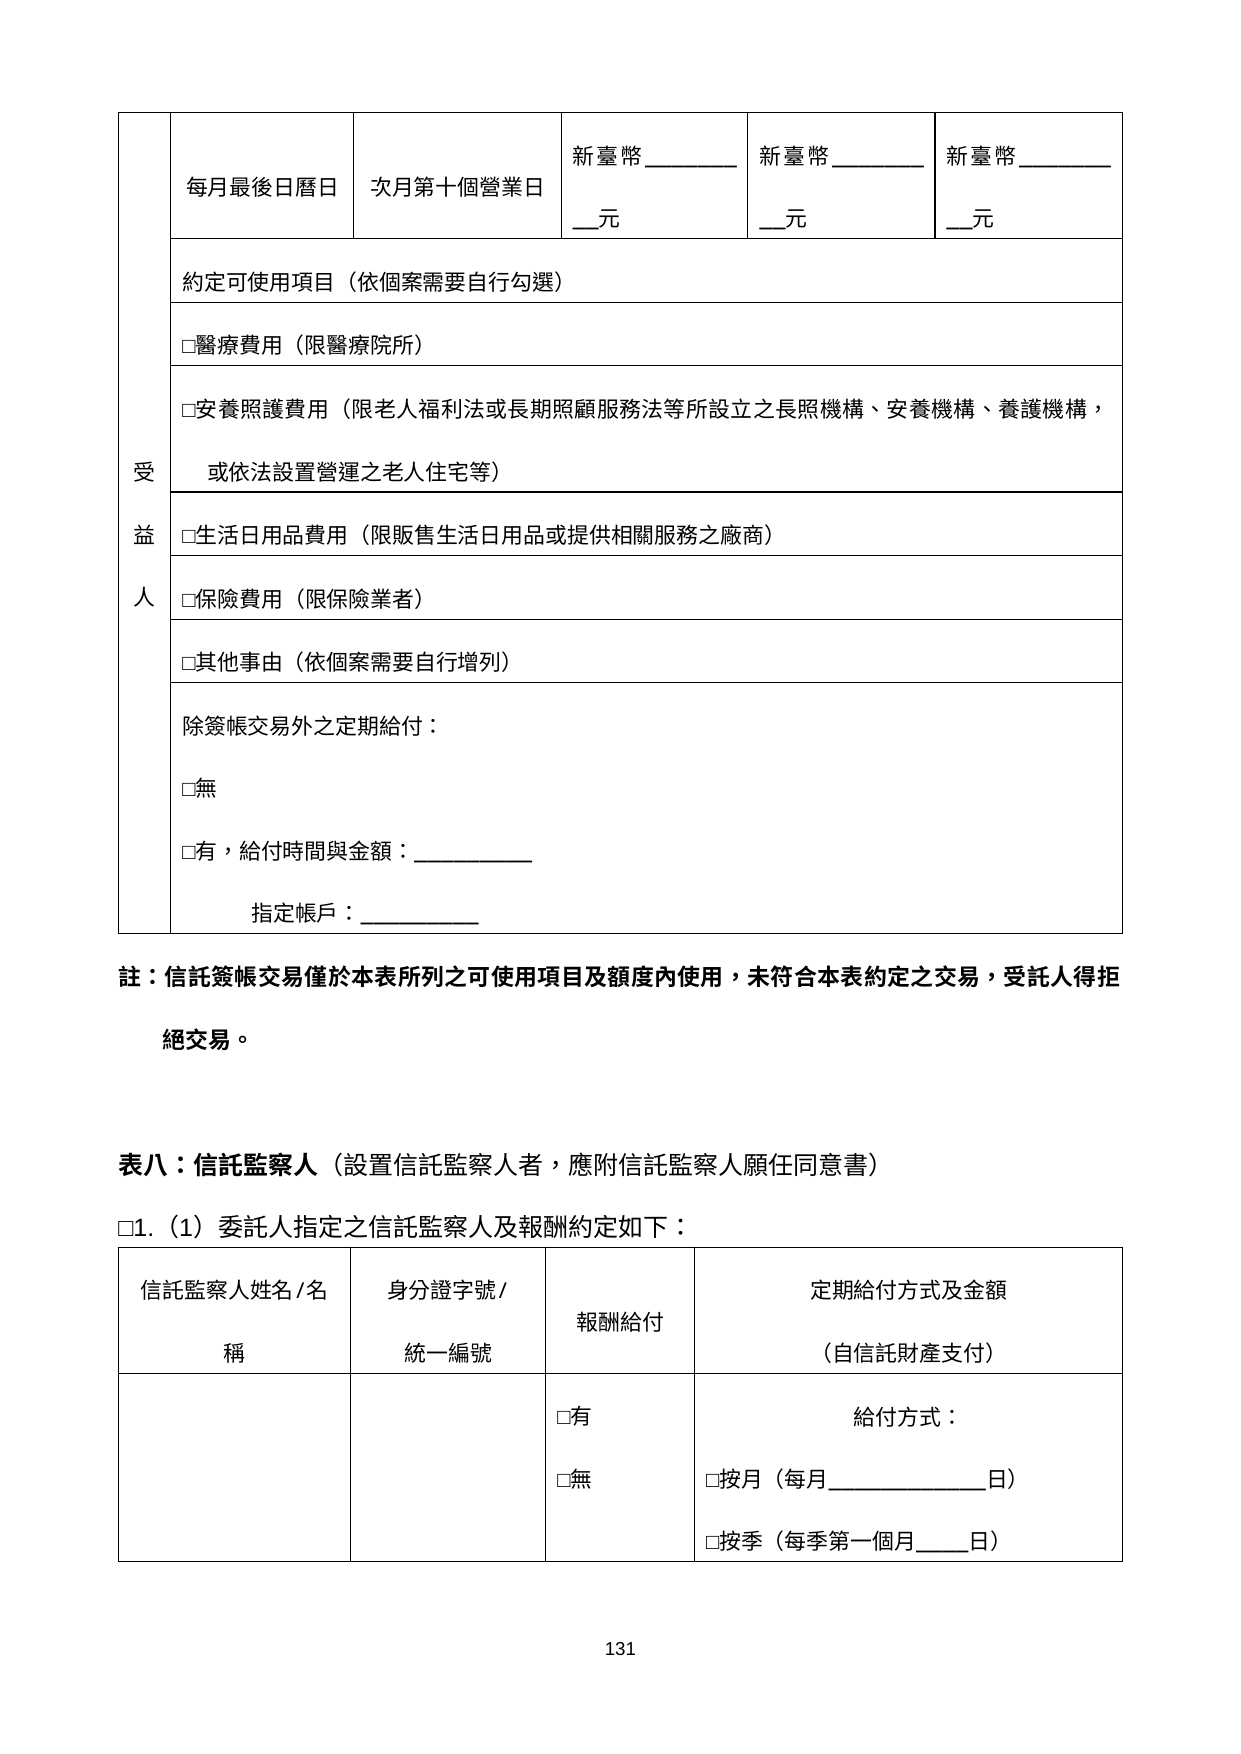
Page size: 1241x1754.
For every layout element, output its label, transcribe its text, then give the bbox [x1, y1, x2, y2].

table_header 信託監察人姓名/名稱 [119, 1248, 350, 1373]
table_header 報酬給付 [546, 1248, 694, 1373]
table_cell 次月第十個營業日 [354, 113, 561, 238]
table_cell 新臺幣_________元 [562, 113, 747, 238]
table_cell 每月最後日曆日 [171, 113, 353, 238]
table_cell 新臺幣_________元 [936, 113, 1122, 238]
table_cell □安養照護費用（限老人福利法或長期照顧服務法等所設立之長照機構、安養機構、養護機構，或依法設置營運之老人住宅等） [171, 366, 1122, 491]
table_cell 給付方式： □按月（每月____________日） □按季（每季第一個月____日） [695, 1374, 1122, 1561]
table_cell [351, 1374, 545, 1561]
table_cell 新臺幣_________元 [748, 113, 934, 238]
table_header 定期給付方式及金額 （自信託財產支付） [695, 1248, 1122, 1373]
table_cell □其他事由（依個案需要自行增列） [171, 620, 1122, 682]
table_cell 約定可使用項目（依個案需要自行勾選） [171, 239, 1122, 302]
table_cell □生活日用品費用（限販售生活日用品或提供相關服務之廠商） [171, 493, 1122, 555]
table_cell □醫療費用（限醫療院所） [171, 303, 1122, 365]
table_cell [119, 1374, 350, 1561]
text 表八：信託監察人（設置信託監察人者，應附信託監察人願任同意書） [118, 1122, 1122, 1184]
table_header 受益人 [119, 113, 170, 933]
table_header 身分證字號/ 統一編號 [351, 1248, 545, 1373]
table_cell 除簽帳交易外之定期給付： □無 □有，給付時間與金額：_________ 指定帳戶：_________ [171, 683, 1122, 933]
table_cell □有 □無 [546, 1374, 694, 1561]
text 註：信託簽帳交易僅於本表所列之可使用項目及額度內使用，未符合本表約定之交易，受託人得拒絕交易。 [118, 934, 1122, 1059]
text □1.（1）委託人指定之信託監察人及報酬約定如下： [118, 1184, 1122, 1247]
table_cell □保險費用（限保險業者） [171, 556, 1122, 618]
